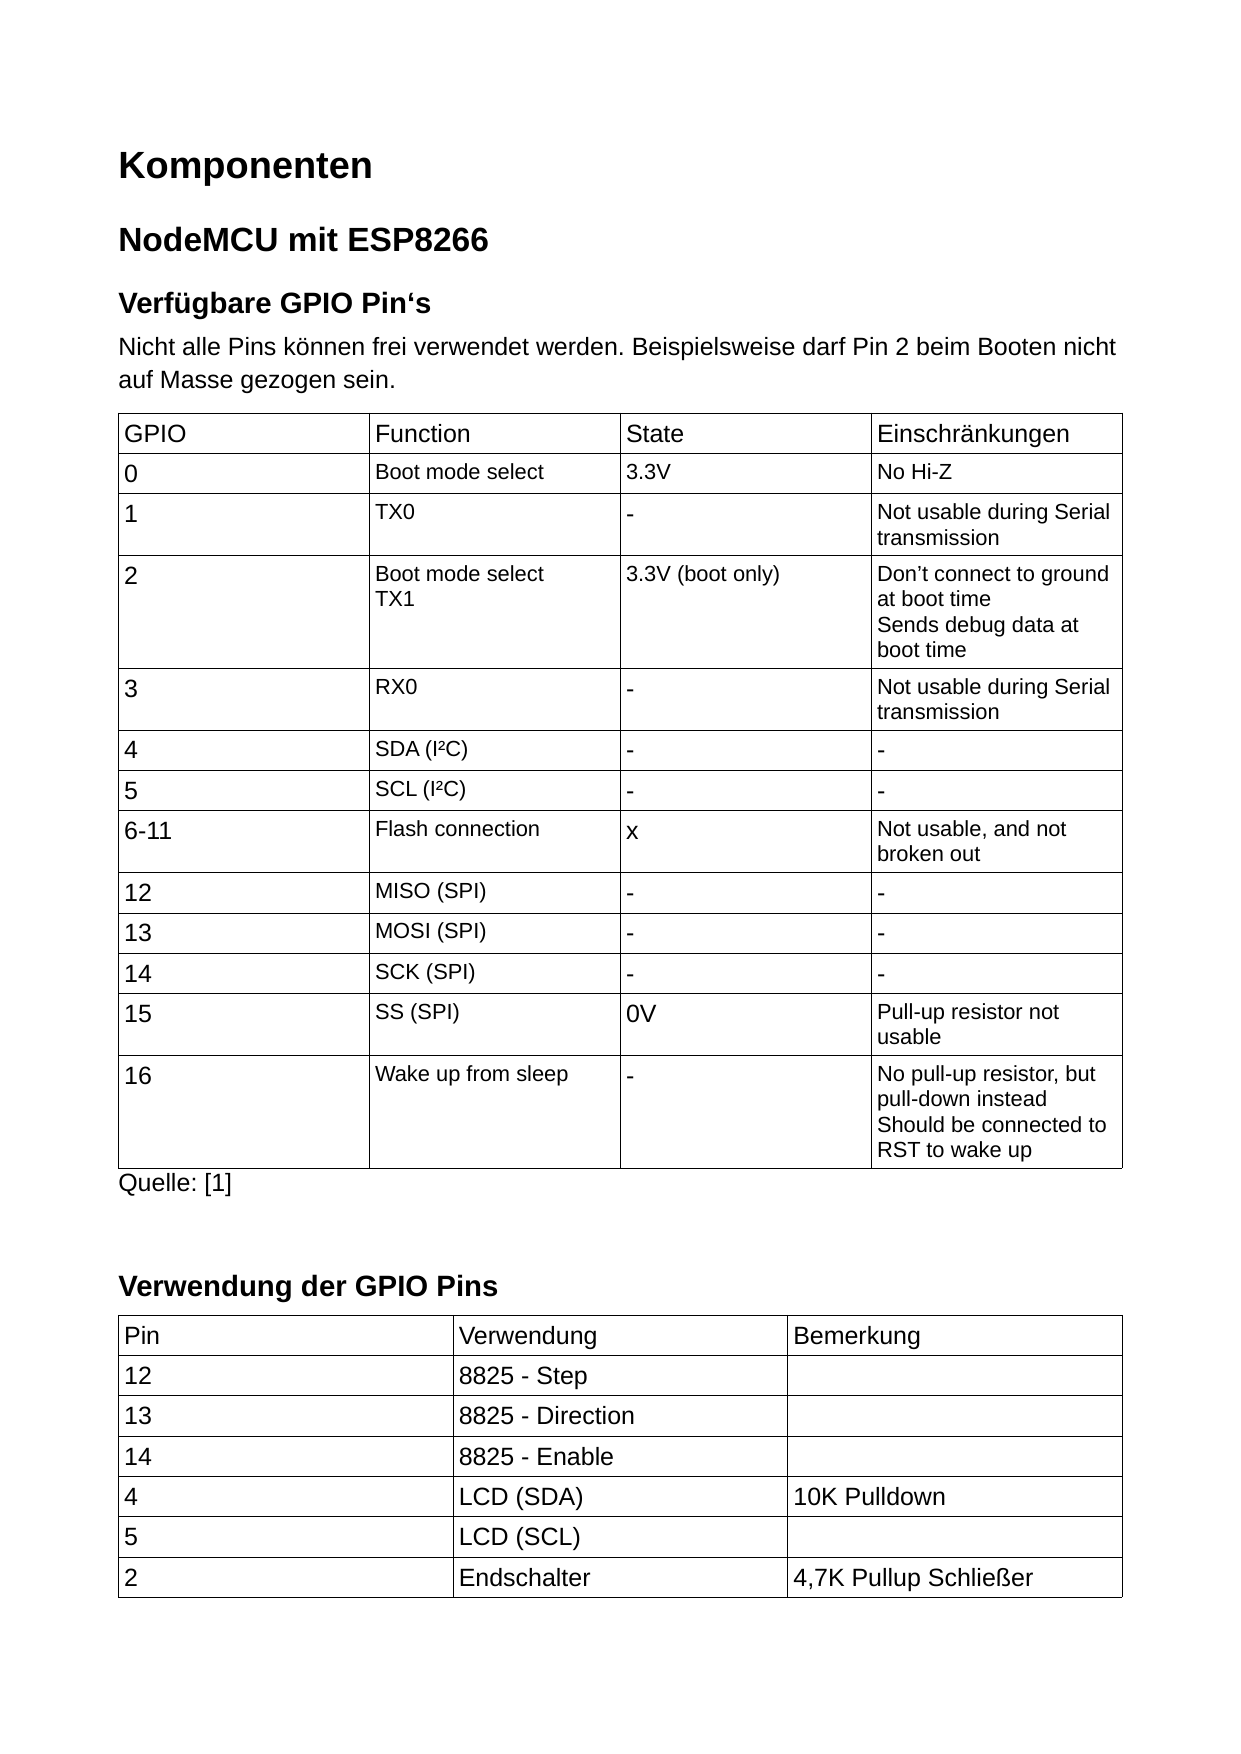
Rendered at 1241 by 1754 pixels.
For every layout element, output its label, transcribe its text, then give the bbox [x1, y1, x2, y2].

table_cell 8825 - Step [454, 1356, 787, 1395]
table_cell No Hi-Z [872, 454, 1122, 493]
table_cell Boot mode select [370, 454, 620, 493]
table_cell Don’t connect to ground at boot time Sends debug data at boot time [872, 556, 1122, 668]
table_cell - [621, 731, 871, 770]
table_cell 16 [119, 1056, 369, 1168]
table_cell Not usable, and not broken out [872, 811, 1122, 872]
table_cell Not usable during Serial transmission [872, 669, 1122, 730]
table_cell - [872, 914, 1122, 953]
table_cell 3.3V [621, 454, 871, 493]
table_cell 3 [119, 669, 369, 730]
subtitle Komponenten [118, 143, 1122, 187]
table_cell - [872, 731, 1122, 770]
table_cell 4 [119, 1477, 453, 1516]
table_cell - [621, 914, 871, 953]
table_header Pin [119, 1316, 453, 1355]
table_cell SS (SPI) [370, 994, 620, 1055]
table_cell 2 [119, 556, 369, 668]
table_header State [621, 414, 871, 453]
table_header Einschränkungen [872, 414, 1122, 453]
table_cell 4,7K Pullup Schließer [788, 1558, 1122, 1597]
table_cell 8825 - Direction [454, 1396, 787, 1436]
table_cell No pull-up resistor, but pull-down instead Should be connected to RST to wake up [872, 1056, 1122, 1168]
text Nicht alle Pins können frei verwendet werden. Beispielsweise darf Pin 2 beim Booten nicht auf Masse gezogen sein. [118, 332, 1122, 394]
table_cell - [621, 1056, 871, 1168]
table_cell 12 [119, 1356, 453, 1395]
table_cell - [621, 494, 871, 555]
table_cell Pull-up resistor not usable [872, 994, 1122, 1055]
subtitle NodeMCU mit ESP8266 [118, 220, 1122, 259]
table_header Bemerkung [788, 1316, 1122, 1355]
table_cell 12 [119, 873, 369, 913]
table_cell SDA (I²C) [370, 731, 620, 770]
table_cell [788, 1396, 1122, 1436]
table_cell Boot mode select TX1 [370, 556, 620, 668]
table_header GPIO [119, 414, 369, 453]
table_cell MISO (SPI) [370, 873, 620, 913]
table_cell SCK (SPI) [370, 954, 620, 993]
table_cell 10K Pulldown [788, 1477, 1122, 1516]
table_cell 13 [119, 914, 369, 953]
table_cell 6-11 [119, 811, 369, 872]
table_cell MOSI (SPI) [370, 914, 620, 953]
table_cell 15 [119, 994, 369, 1055]
table_cell 1 [119, 494, 369, 555]
table_cell - [621, 954, 871, 993]
table_cell 4 [119, 731, 369, 770]
table_cell 0 [119, 454, 369, 493]
table_cell [788, 1437, 1122, 1476]
table_cell Not usable during Serial transmission [872, 494, 1122, 555]
table_header Function [370, 414, 620, 453]
table_cell 5 [119, 771, 369, 810]
table_cell TX0 [370, 494, 620, 555]
table_cell LCD (SCL) [454, 1517, 787, 1557]
text Quelle: [1] [118, 1169, 1122, 1196]
table_cell - [621, 771, 871, 810]
table_cell Endschalter [454, 1558, 787, 1597]
table_cell - [621, 669, 871, 730]
table_cell x [621, 811, 871, 872]
table_cell 8825 - Enable [454, 1437, 787, 1476]
table_cell 14 [119, 1437, 453, 1476]
table_cell - [872, 771, 1122, 810]
table_header Verwendung [454, 1316, 787, 1355]
table_cell 0V [621, 994, 871, 1055]
table_cell 2 [119, 1558, 453, 1597]
table_cell 13 [119, 1396, 453, 1436]
table_cell - [872, 873, 1122, 913]
table_cell 14 [119, 954, 369, 993]
table_cell RX0 [370, 669, 620, 730]
table_cell Flash connection [370, 811, 620, 872]
table_cell LCD (SDA) [454, 1477, 787, 1516]
table_cell 3.3V (boot only) [621, 556, 871, 668]
table_cell Wake up from sleep [370, 1056, 620, 1168]
table_cell [788, 1517, 1122, 1557]
subtitle Verwendung der GPIO Pins [118, 1268, 1122, 1302]
table_cell SCL (I²C) [370, 771, 620, 810]
table_cell [788, 1356, 1122, 1395]
table_cell 5 [119, 1517, 453, 1557]
table_cell - [872, 954, 1122, 993]
subtitle Verfügbare GPIO Pin‘s [118, 286, 1122, 319]
table_cell - [621, 873, 871, 913]
